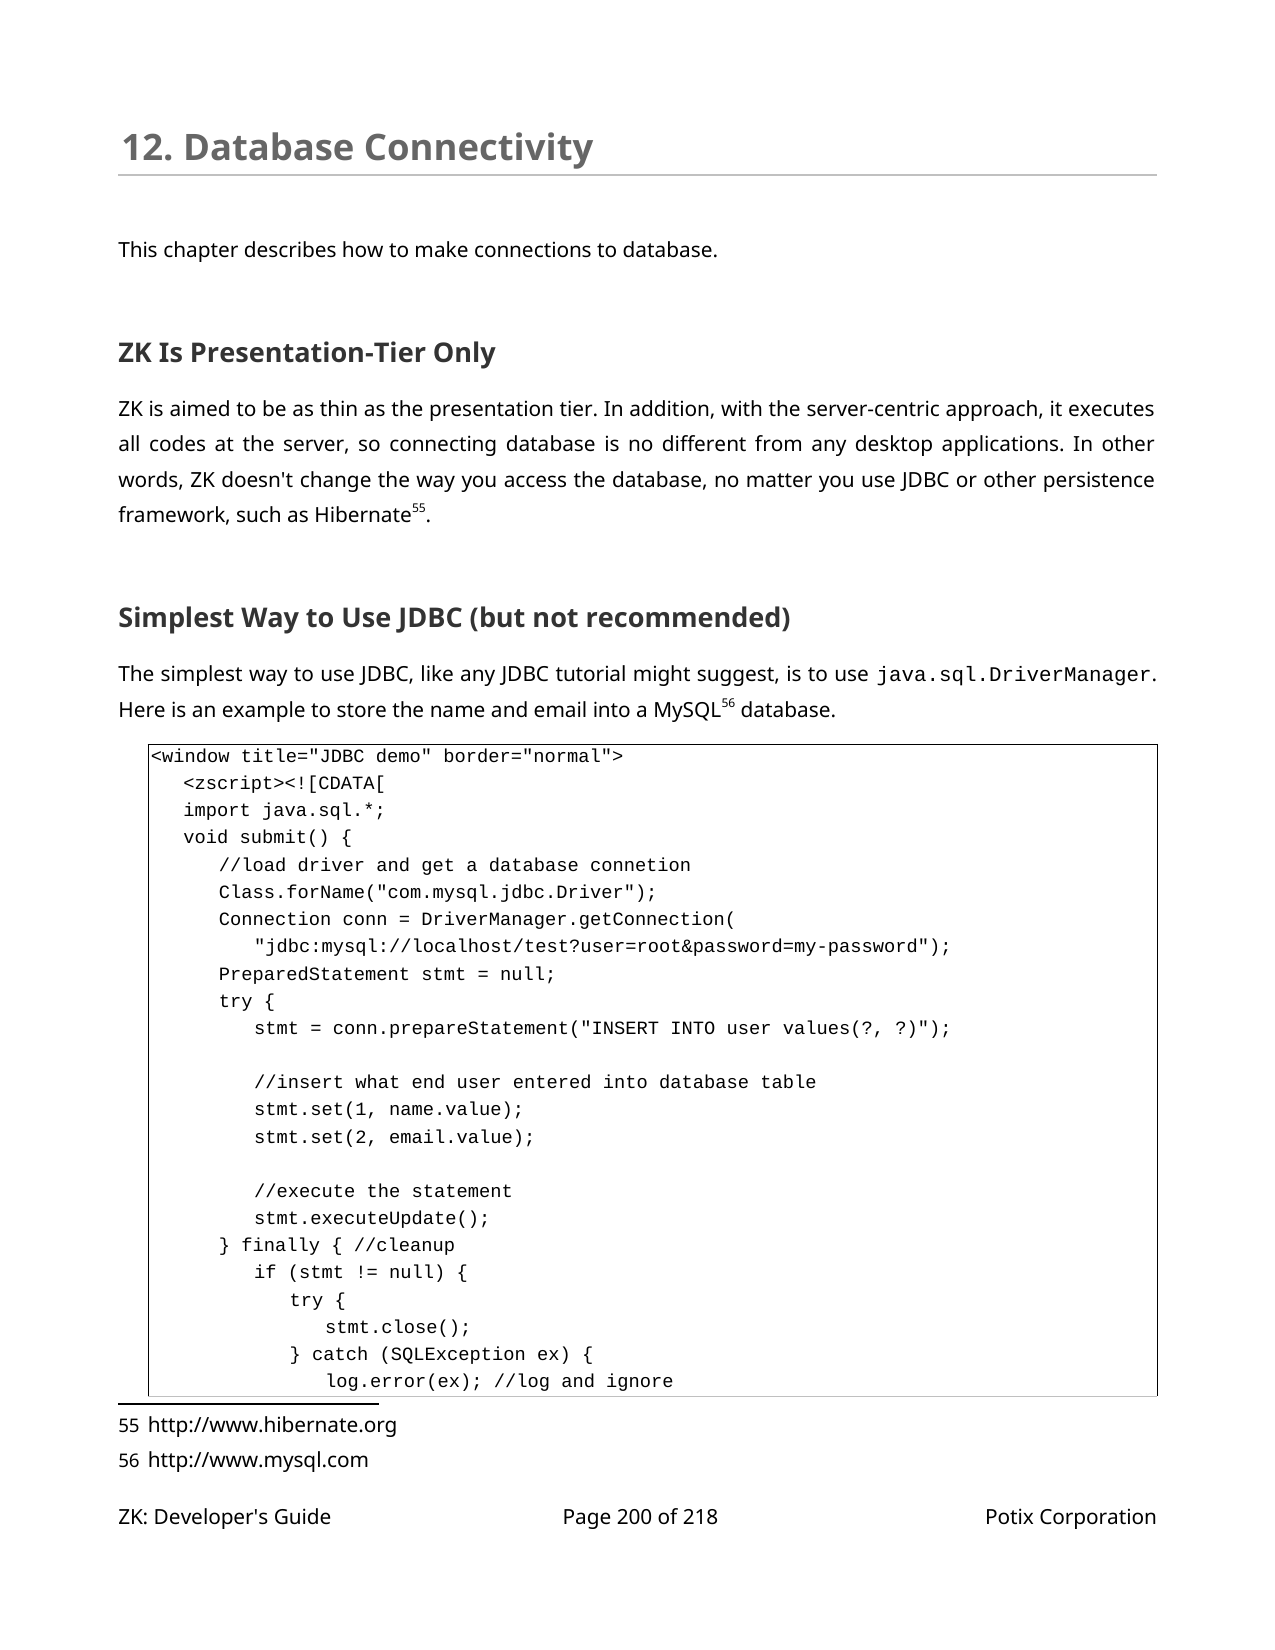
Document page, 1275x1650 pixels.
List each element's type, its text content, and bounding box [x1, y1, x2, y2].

text http://www.mysql.com [118, 1445, 1157, 1473]
text stmt = conn.prepareStatement("INSERT INTO user values(?, ?)"); [149, 1016, 1157, 1040]
text This chapter describes how to make connections to database. [118, 235, 1157, 263]
text "jdbc:mysql://localhost/test?user=root&password=my-password"); [149, 934, 1157, 958]
text try { [149, 1288, 1157, 1312]
text stmt.set(1, name.value); [149, 1097, 1157, 1122]
text try { [149, 988, 1157, 1013]
subtitle Simplest Way to Use JDBC (but not recommended) [118, 599, 1157, 636]
text stmt.close(); [149, 1315, 1157, 1339]
text //insert what end user entered into database table [149, 1070, 1157, 1094]
text stmt.executeUpdate(); [149, 1206, 1157, 1230]
text Class.forName("com.mysql.jdbc.Driver"); [149, 880, 1157, 904]
text http://www.hibernate.org [118, 1410, 1157, 1438]
subtitle 12. Database Connectivity [118, 118, 1157, 174]
text if (stmt != null) { [149, 1260, 1157, 1285]
text } finally { //cleanup [149, 1233, 1157, 1257]
text stmt.set(2, email.value); [149, 1124, 1157, 1149]
text <window title="JDBC demo" border="normal"> [149, 745, 1157, 768]
subtitle ZK Is Presentation-Tier Only [118, 334, 1157, 371]
text void submit() { [149, 825, 1157, 850]
text PreparedStatement stmt = null; [149, 961, 1157, 986]
text ZK is aimed to be as thin as the presentation tier. In addition, with the server-centric approach, it executes all codes at the server, so connecting database is no different from any desktop applications. In other words, ZK doesn't change the way you access the database, no matter you use JDBC or other persistence framework, such as Hibernate. [118, 394, 1157, 528]
text //execute the statement [149, 1179, 1157, 1203]
text //load driver and get a database connetion [149, 853, 1157, 877]
text import java.sql.*; [149, 798, 1157, 822]
text log.error(ex); //log and ignore [149, 1369, 1157, 1396]
text <zscript><![CDATA[ [149, 771, 1157, 795]
text Connection conn = DriverManager.getConnection( [149, 907, 1157, 931]
text The simplest way to use JDBC, like any JDBC tutorial might suggest, is to use java.sql.DriverManager. Here is an example to store the name and email into a MySQL database. [118, 659, 1157, 723]
text } catch (SQLException ex) { [149, 1342, 1157, 1366]
